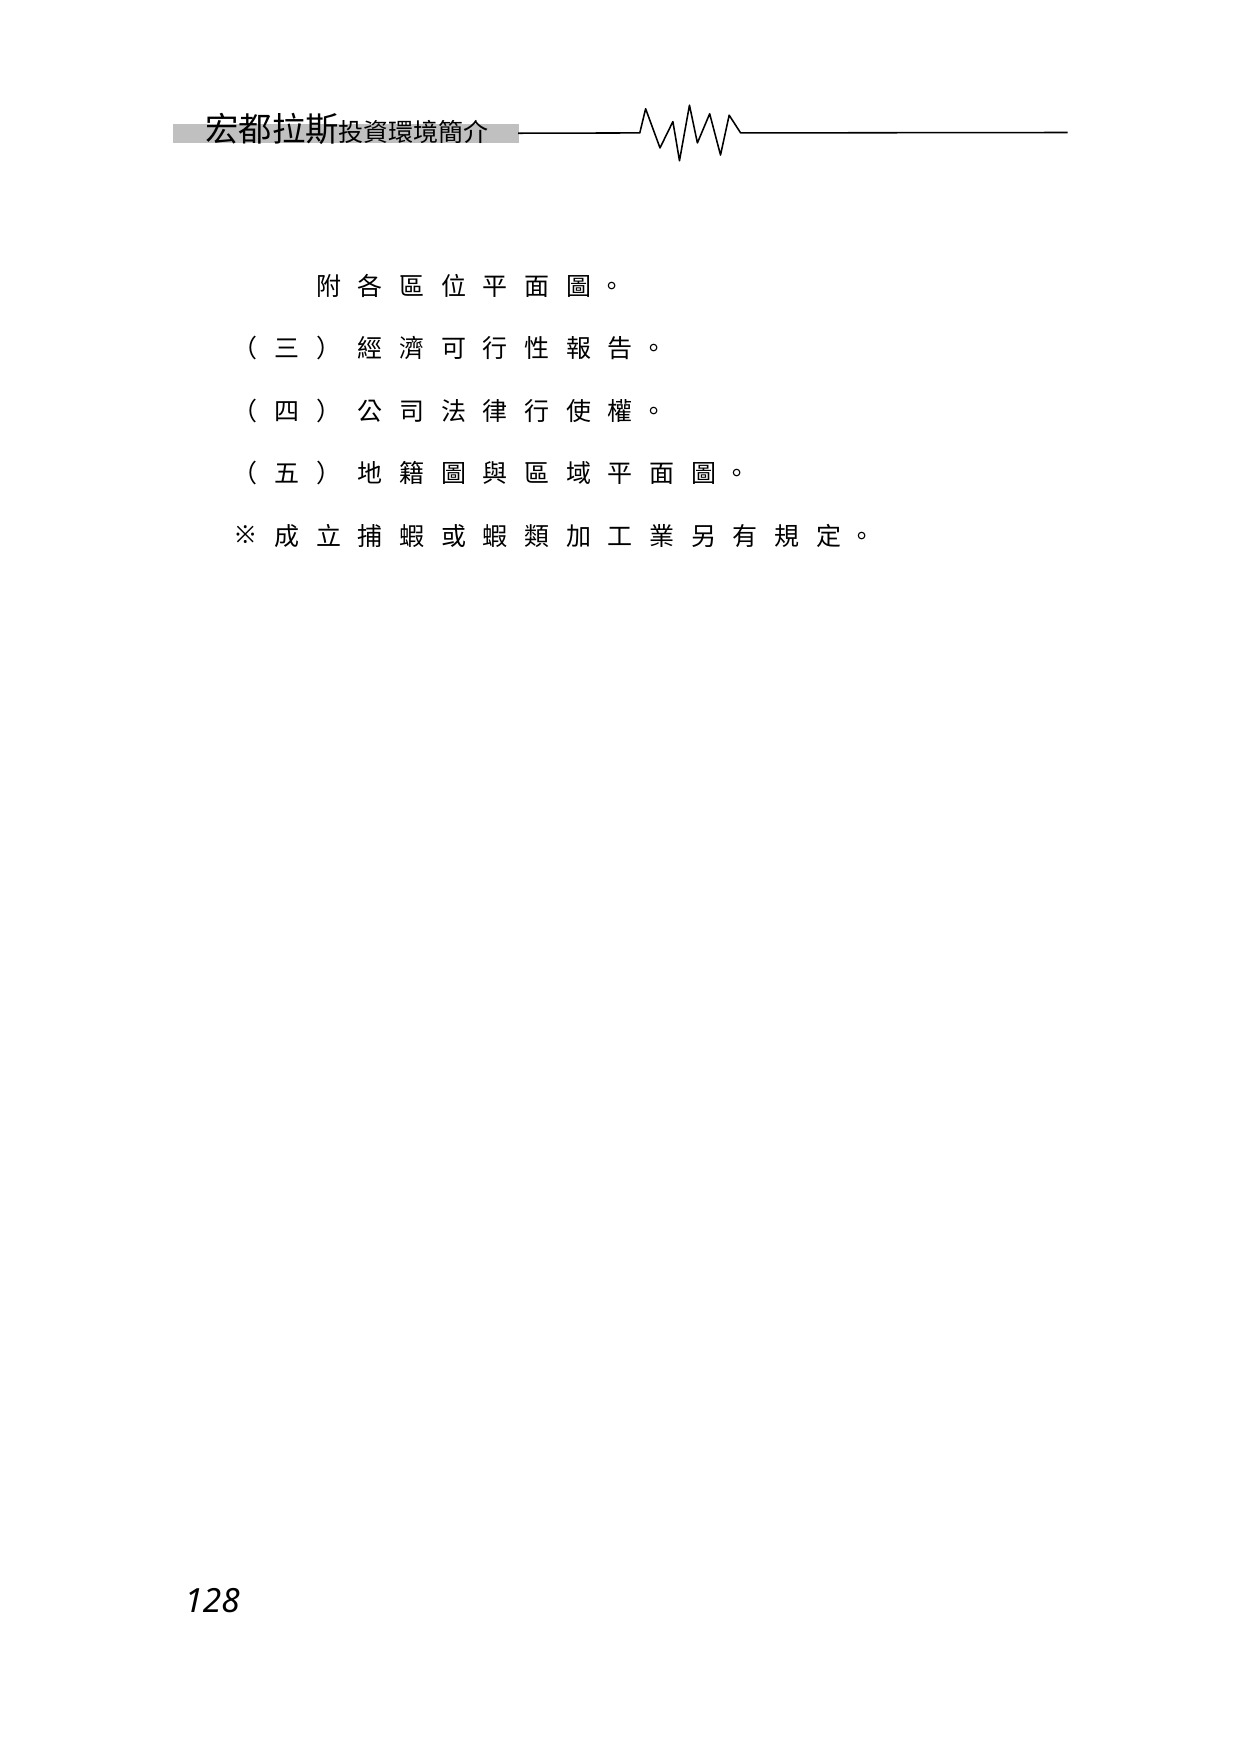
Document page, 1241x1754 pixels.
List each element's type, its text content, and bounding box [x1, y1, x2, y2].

text 附各區位平面圖。 [207, 243, 1058, 305]
text （五）地籍圖與區域平面圖。 [207, 430, 1058, 493]
text （四）公司法律行使權。 [207, 368, 1058, 430]
text （三）經濟可行性報告。 [207, 305, 1058, 368]
text ※成立捕蝦或蝦類加工業另有規定。 [207, 493, 1058, 555]
